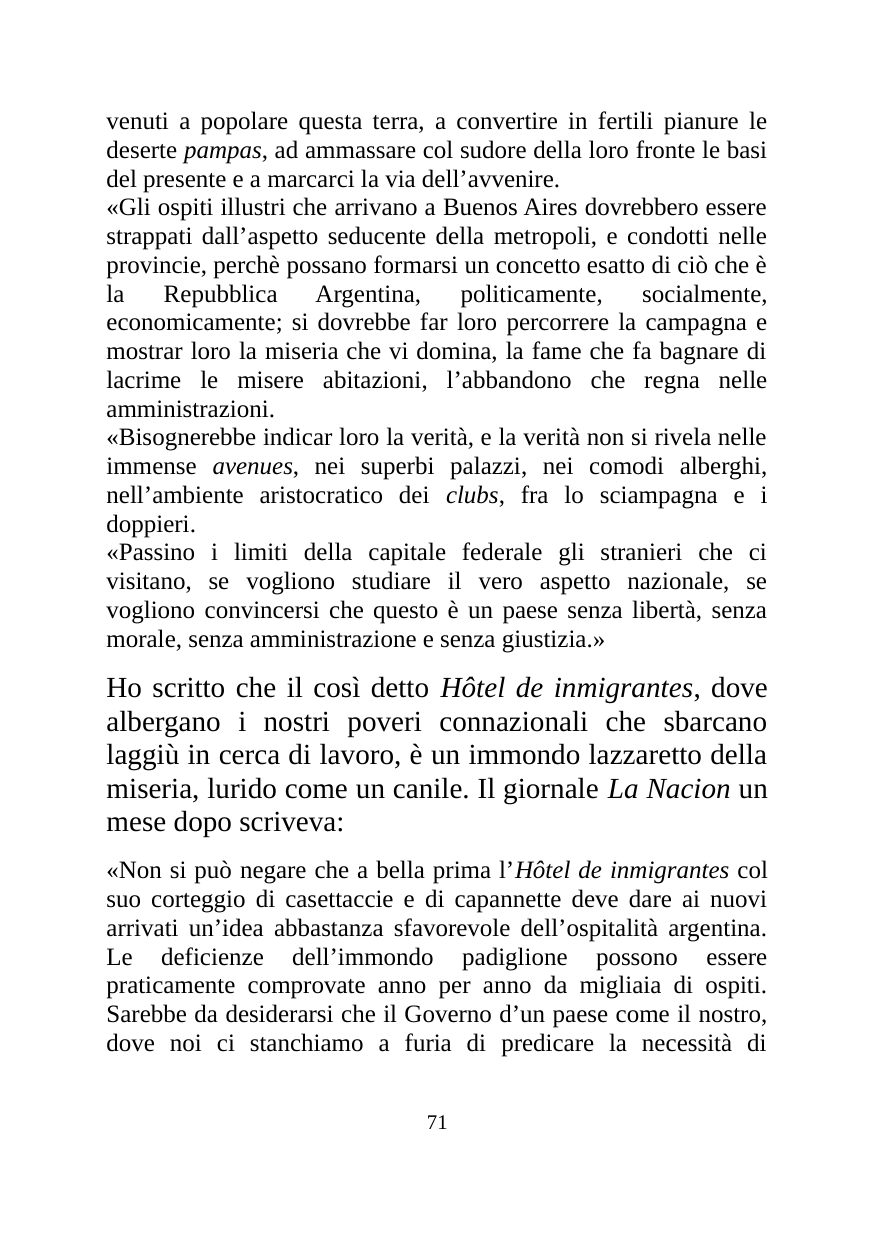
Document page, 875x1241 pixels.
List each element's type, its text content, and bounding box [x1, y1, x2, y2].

text «Gli ospiti illustri che arrivano a Buenos Aires dovrebbero essere strappati dall’aspetto seducente della metropoli, e condotti nelle provincie, perchè possano formarsi un concetto esatto di ciò che è la Repubblica Argentina, politicamente, socialmente, economicamente; si dovrebbe far loro percorrere la campagna e mostrar loro la miseria che vi domina, la fame che fa bagnare di lacrime le misere abitazioni, l’abbandono che regna nelle amministrazioni. [106, 192, 768, 422]
text «Bisognerebbe indicar loro la verità, e la verità non si rivela nelle immense avenues, nei superbi palazzi, nei comodi alberghi, nell’ambiente aristocratico dei clubs, fra lo sciampagna e i doppieri. [106, 422, 768, 537]
text Ho scritto che il così detto Hôtel de inmigrantes, dove albergano i nostri poveri connazionali che sbarcano laggiù in cerca di lavoro, è un immondo lazzaretto della miseria, lurido come un canile. Il giornale La Nacion un mese dopo scriveva: [106, 670, 768, 838]
text «Passino i limiti della capitale federale gli stranieri che ci visitano, se vogliono studiare il vero aspetto nazionale, se vogliono convincersi che questo è un paese senza libertà, senza morale, senza amministrazione e senza giustizia.» [106, 537, 768, 652]
text «Non si può negare che a bella prima l’Hôtel de inmigrantes col suo corteggio di casettaccie e di capannette deve dare ai nuovi arrivati un’idea abbastanza sfavorevole dell’ospitalità argentina. Le deficienze dell’immondo padiglione possono essere praticamente comprovate anno per anno da migliaia di ospiti. Sarebbe da desiderarsi che il Governo d’un paese come il nostro, dove noi ci stanchiamo a furia di predicare la necessità di [106, 856, 768, 1057]
text venuti a popolare questa terra, a convertire in fertili pianure le deserte pampas, ad ammassare col sudore della loro fronte le basi del presente e a marcarci la via dell’avvenire. [106, 106, 768, 192]
